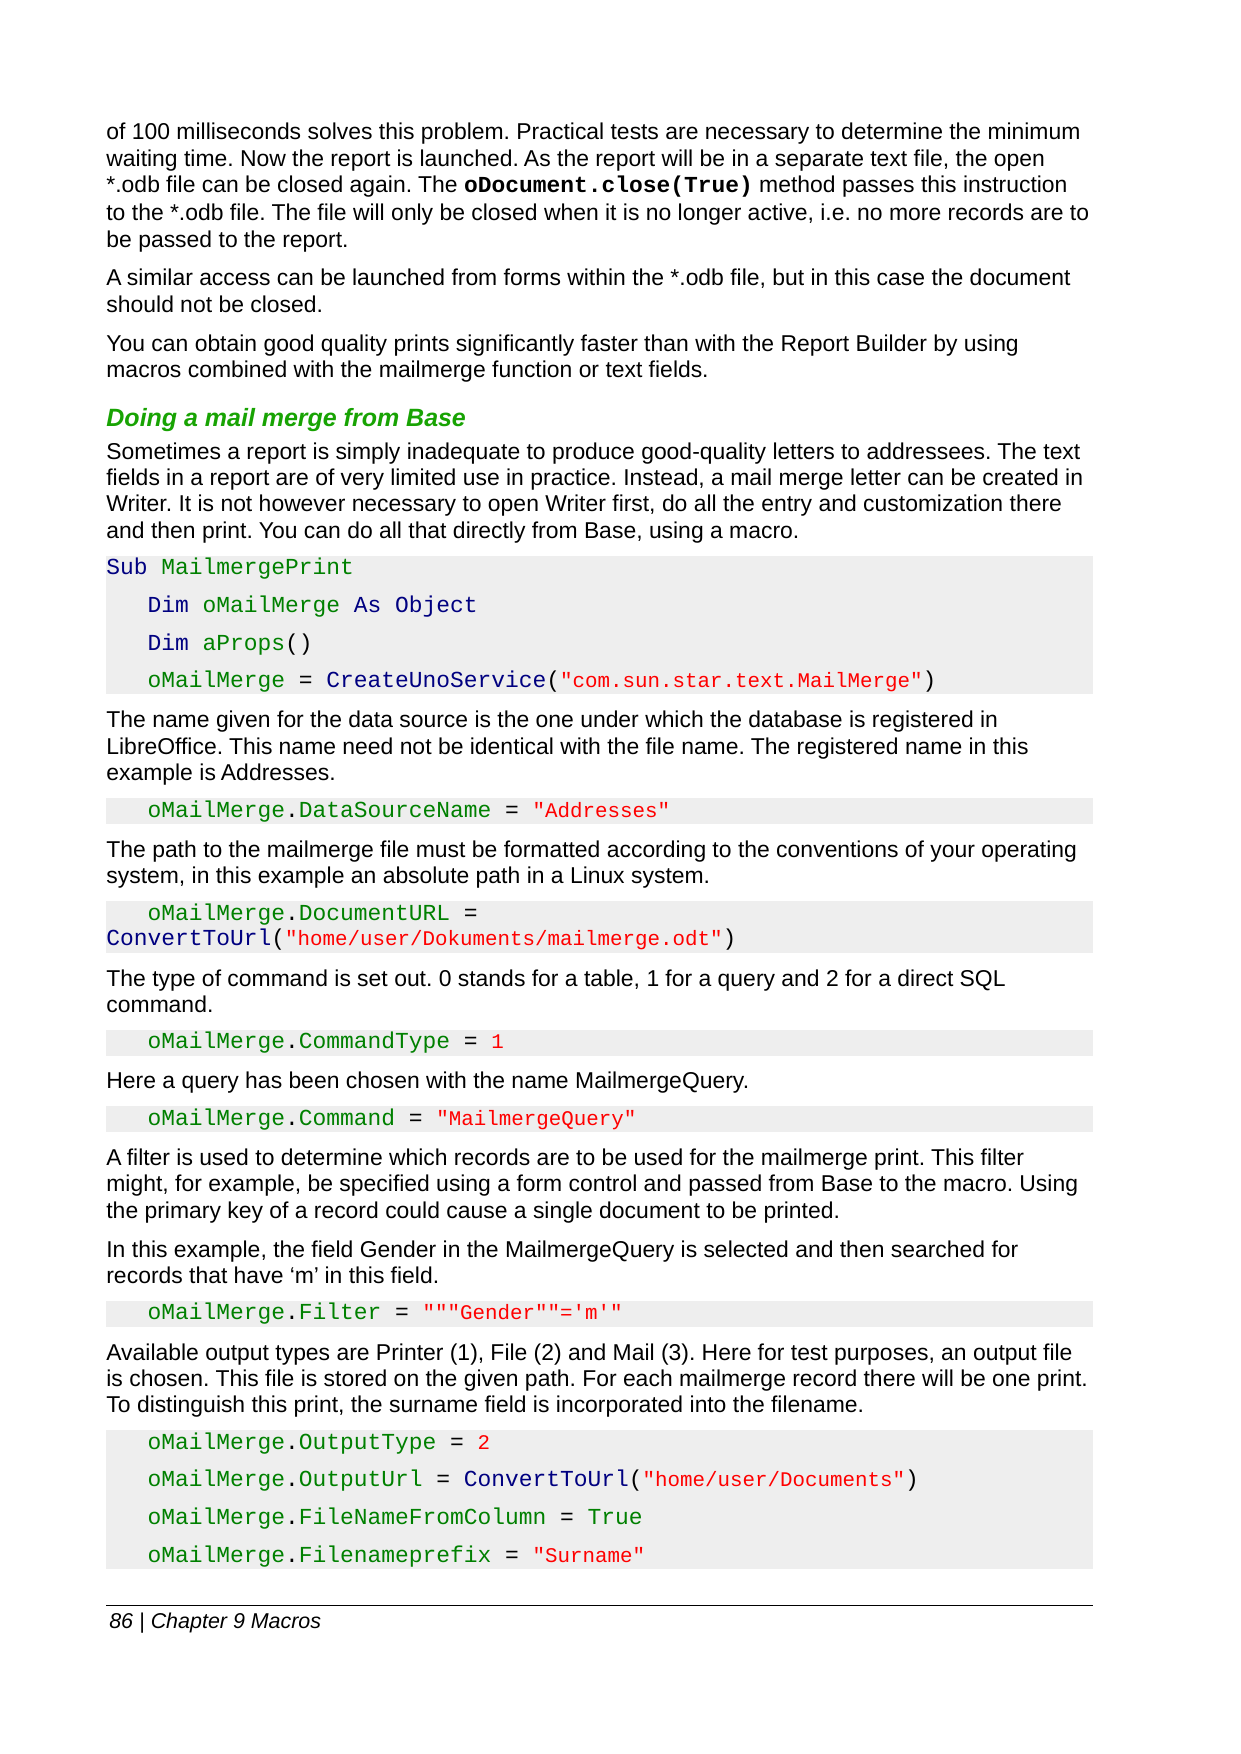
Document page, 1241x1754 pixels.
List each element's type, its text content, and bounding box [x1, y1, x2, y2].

text oMailMerge.OutputType = 2 [106, 1430, 1093, 1456]
text Here a query has been chosen with the name MailmergeQuery. [106, 1067, 1093, 1094]
text of 100 milliseconds solves this problem. Practical tests are necessary to determine the minimum waiting time. Now the report is launched. As the report will be in a separate text file, the open *.odb file can be closed again. The oDocument.close(True) method passes this instruction to the *.odb file. The file will only be closed when it is no longer active, i.e. no more records are to be passed to the report. [106, 118, 1093, 252]
text oMailMerge.Command = "MailmergeQuery" [106, 1106, 1093, 1132]
text oMailMerge.Filenameprefix = "Surname" [106, 1543, 1093, 1569]
text oMailMerge = CreateUnoService("com.sun.star.text.MailMerge") [106, 669, 1093, 694]
text Dim oMailMerge As Object [106, 593, 1093, 619]
text A similar access can be launched from forms within the *.odb file, but in this case the document should not be closed. [106, 264, 1093, 317]
text The name given for the data source is the one under which the database is registered in LibreOffice. This name need not be identical with the file name. The registered name in this example is Addresses. [106, 706, 1093, 785]
text oMailMerge.Filter = """Gender""='m'" [106, 1301, 1093, 1327]
text In this example, the field Gender in the MailmergeQuery is selected and then searched for records that have ‘m’ in this field. [106, 1236, 1093, 1288]
text Dim aProps() [106, 631, 1093, 657]
text You can obtain good quality prints significantly faster than with the Report Builder by using macros combined with the mailmerge function or text fields. [106, 329, 1093, 382]
text Sometimes a report is simply inadequate to produce good-quality letters to addressees. The text fields in a report are of very limited use in practice. Instead, a mail merge letter can be created in Writer. It is not however necessary to open Writer first, do all the entry and customization there and then print. You can do all that directly from Base, using a macro. [106, 438, 1093, 543]
text oMailMerge.FileNameFromColumn = True [106, 1505, 1093, 1531]
subtitle Doing a mail merge from Base [106, 403, 1093, 432]
text oMailMerge.CommandType = 1 [106, 1030, 1093, 1056]
text oMailMerge.OutputUrl = ConvertToUrl("home/user/Documents") [106, 1468, 1093, 1494]
text The path to the mailmerge file must be formatted according to the conventions of your operating system, in this example an absolute path in a Linux system. [106, 836, 1093, 888]
text oMailMerge.DocumentURL = ConvertToUrl("home/user/Dokuments/mailmerge.odt") [106, 901, 1093, 953]
text Sub MailmergePrint [106, 556, 1093, 581]
text The type of command is set out. 0 stands for a table, 1 for a query and 2 for a direct SQL command. [106, 964, 1093, 1017]
text oMailMerge.DataSourceName = "Addresses" [106, 798, 1093, 824]
text A filter is used to determine which records are to be used for the mailmerge print. This filter might, for example, be specified using a form control and passed from Base to the macro. Using the primary key of a record could cause a single document to be printed. [106, 1144, 1093, 1223]
text Available output types are Printer (1), File (2) and Mail (3). Here for test purposes, an output file is chosen. This file is stored on the given path. For each mailmerge record there will be one print. To distinguish this print, the surname field is incorporated into the filename. [106, 1338, 1093, 1417]
